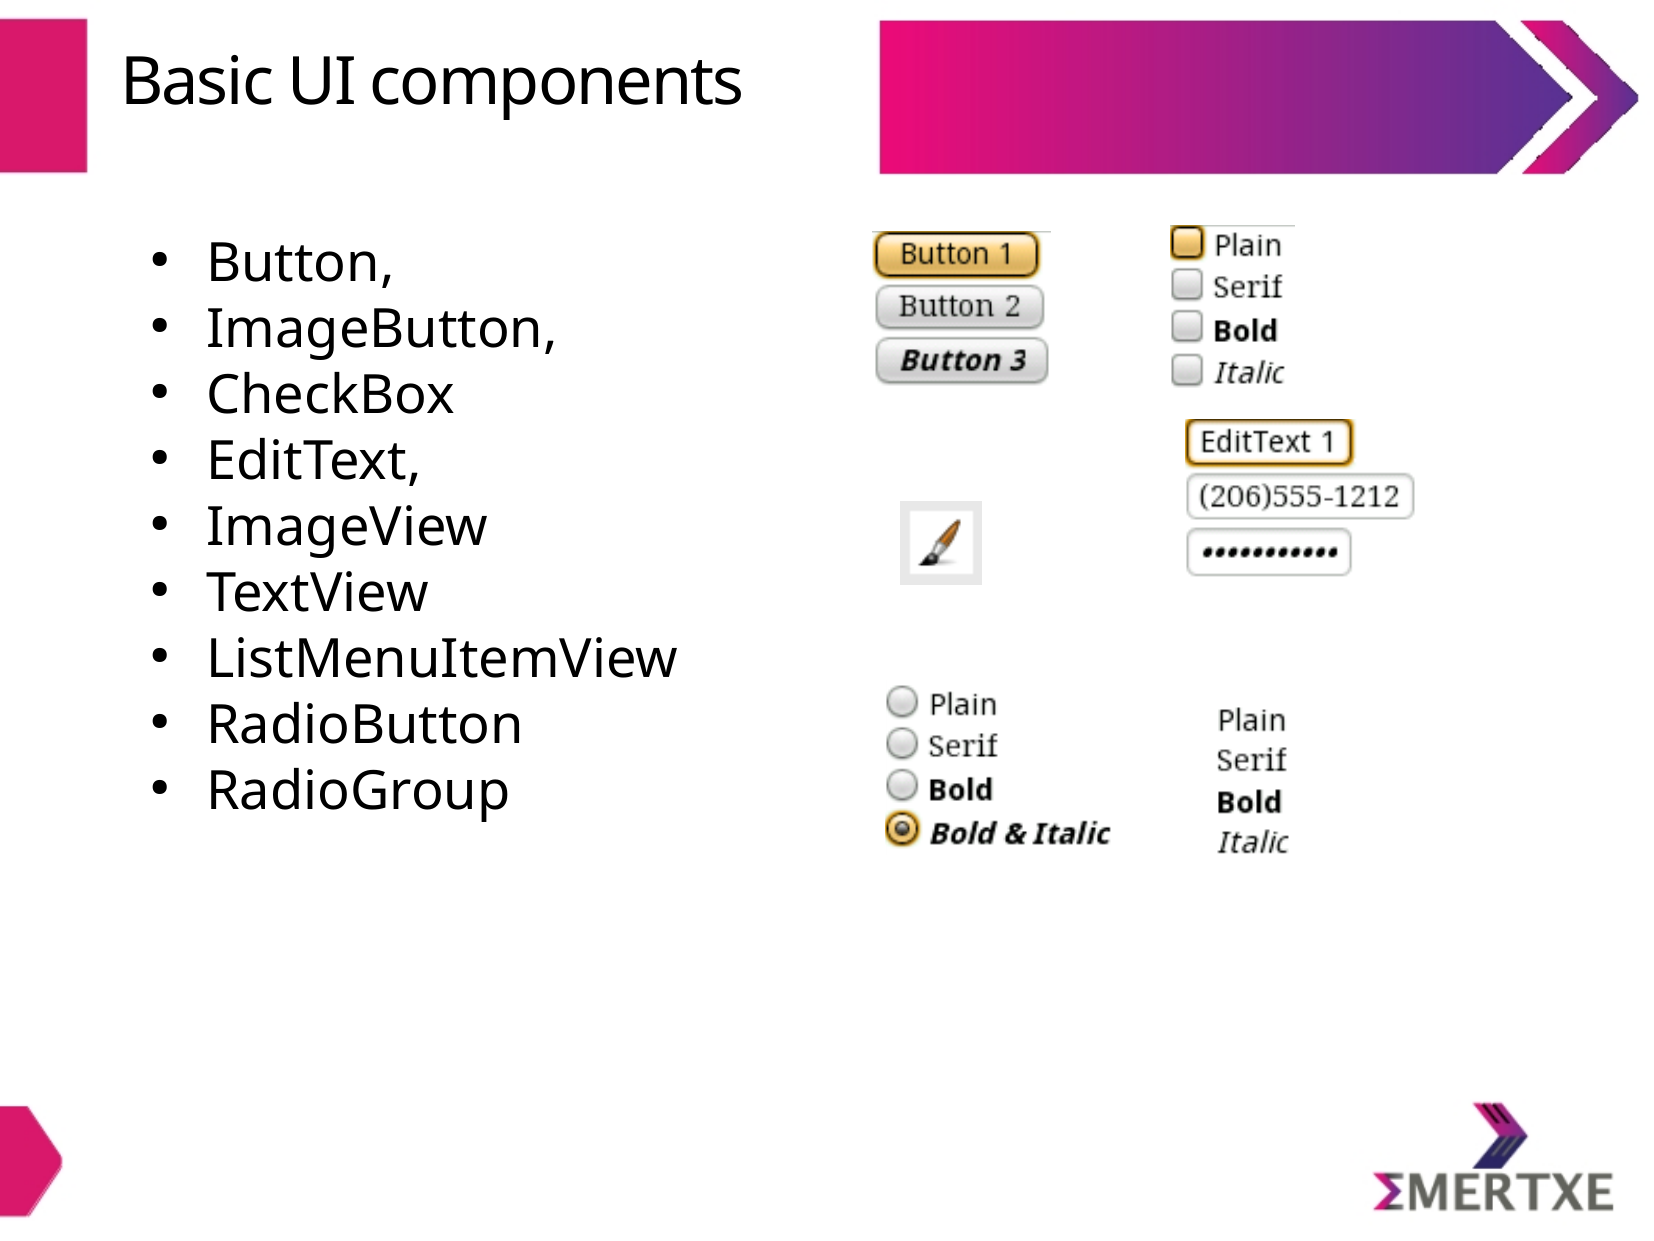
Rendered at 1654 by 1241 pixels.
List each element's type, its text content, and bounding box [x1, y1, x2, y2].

picture [0, 0, 1654, 1241]
title Basic UI components [105, 25, 1531, 130]
list Button, ImageButton, CheckBox EditText, ImageView TextView ListMenuItemView RadioButton RadioGroup [135, 154, 886, 1066]
